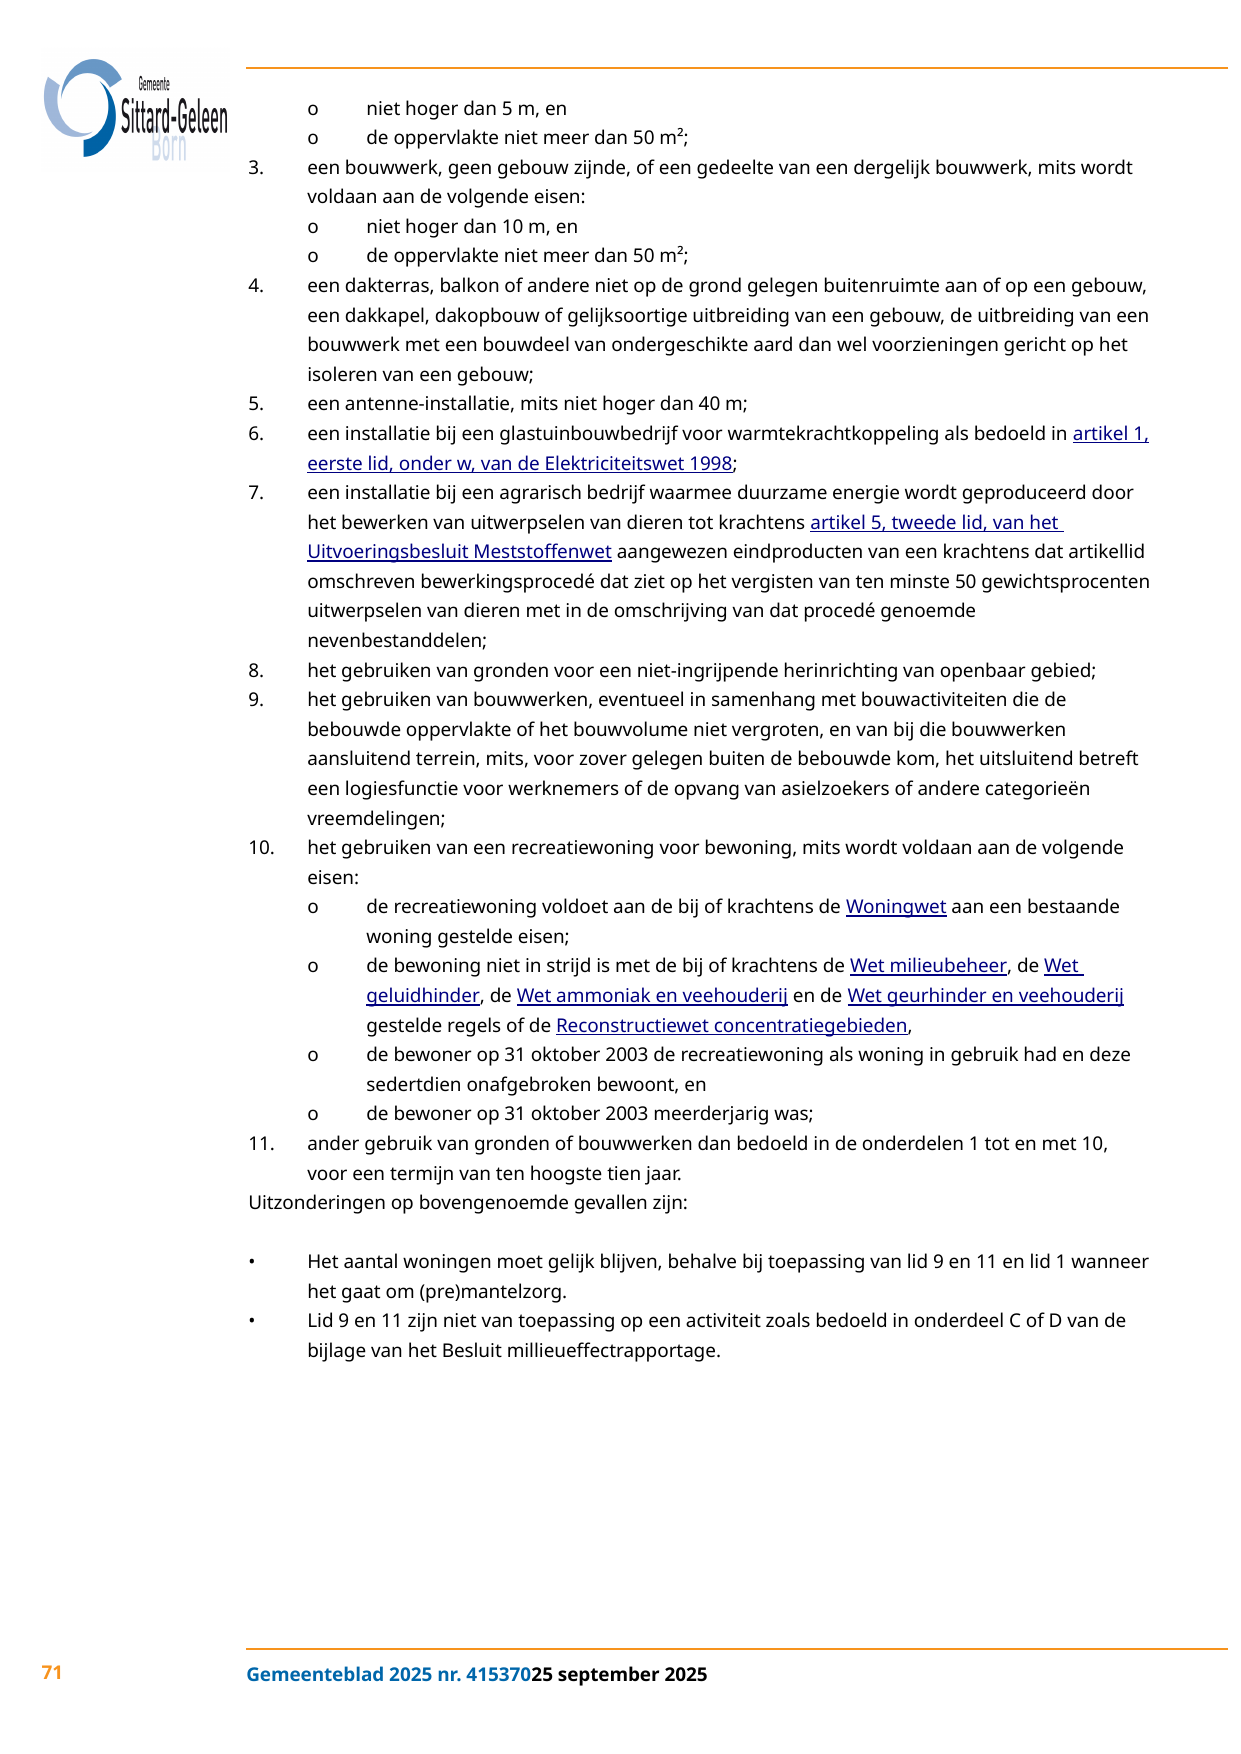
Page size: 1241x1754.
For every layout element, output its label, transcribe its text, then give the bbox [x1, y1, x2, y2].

list een dakterras, balkon of andere niet op de grond gelegen buitenruimte aan of op een gebouw, een dakkapel, dakopbouw of gelijksoortige uitbreiding van een gebouw, de uitbreiding van een bouwwerk met een bouwdeel van ondergeschikte aard dan wel voorzieningen gericht op het isoleren van een gebouw; [248, 272, 1152, 387]
list het gebruiken van een recreatiewoning voor bewoning, mits wordt voldaan aan de volgende eisen: [248, 834, 1152, 890]
list het gebruiken van bouwwerken, eventueel in samenhang met bouwactiviteiten die de bebouwde oppervlakte of het bouwvolume niet vergroten, en van bij die bouwwerken aansluitend terrein, mits, voor zover gelegen buiten de bebouwde kom, het uitsluitend betreft een logiesfunctie voor werknemers of de opvang van asielzoekers of andere categorieën vreemdelingen; [248, 686, 1152, 831]
text Uitzonderingen op bovengenoemde gevallen zijn: [248, 1189, 1152, 1215]
list de bewoner op 31 oktober 2003 de recreatiewoning als woning in gebruik had en deze sedertdien onafgebroken bewoont, en [307, 1041, 1152, 1097]
list Lid 9 en 11 zijn niet van toepassing op een activiteit zoals bedoeld in onderdeel C of D van de bijlage van het Besluit millieueffectrapportage. [248, 1308, 1152, 1363]
list Het aantal woningen moet gelijk blijven, behalve bij toepassing van lid 9 en 11 en lid 1 wanneer het gaat om (pre)mantelzorg. [248, 1248, 1152, 1304]
list een installatie bij een glastuinbouwbedrijf voor warmtekrachtkoppeling als bedoeld in artikel 1, eerste lid, onder w, van de Elektriciteitswet 1998; [248, 420, 1152, 476]
list niet hoger dan 5 m, en [307, 95, 1152, 121]
list de bewoner op 31 oktober 2003 meerderjarig was; [307, 1101, 1152, 1126]
list het gebruiken van gronden voor een niet-ingrijpende herinrichting van openbaar gebied; [248, 657, 1152, 683]
list een bouwwerk, geen gebouw zijnde, of een gedeelte van een dergelijk bouwwerk, mits wordt voldaan aan de volgende eisen: [248, 154, 1152, 209]
list de oppervlakte niet meer dan 50 m²; [307, 124, 1152, 150]
picture [41, 47, 231, 172]
list de bewoning niet in strijd is met de bij of krachtens de Wet milieubeheer, de Wet geluidhinder, de Wet ammoniak en veehouderij en de Wet geurhinder en veehouderij gestelde regels of de Reconstructiewet concentratiegebieden, [307, 953, 1152, 1038]
list de oppervlakte niet meer dan 50 m²; [307, 243, 1152, 268]
list een installatie bij een agrarisch bedrijf waarmee duurzame energie wordt geproduceerd door het bewerken van uitwerpselen van dieren tot krachtens artikel 5, tweede lid, van het Uitvoeringsbesluit Meststoffenwet aangewezen eindproducten van een krachtens dat artikellid omschreven bewerkingsprocedé dat ziet op het vergisten van ten minste 50 gewichtsprocenten uitwerpselen van dieren met in de omschrijving van dat procedé genoemde nevenbestanddelen; [248, 479, 1152, 653]
list niet hoger dan 10 m, en [307, 213, 1152, 239]
list ander gebruik van gronden of bouwwerken dan bedoeld in de onderdelen 1 tot en met 10, voor een termijn van ten hoogste tien jaar. [248, 1130, 1152, 1186]
list een antenne-installatie, mits niet hoger dan 40 m; [248, 391, 1152, 416]
list de recreatiewoning voldoet aan de bij of krachtens de Woningwet aan een bestaande woning gestelde eisen; [307, 893, 1152, 949]
